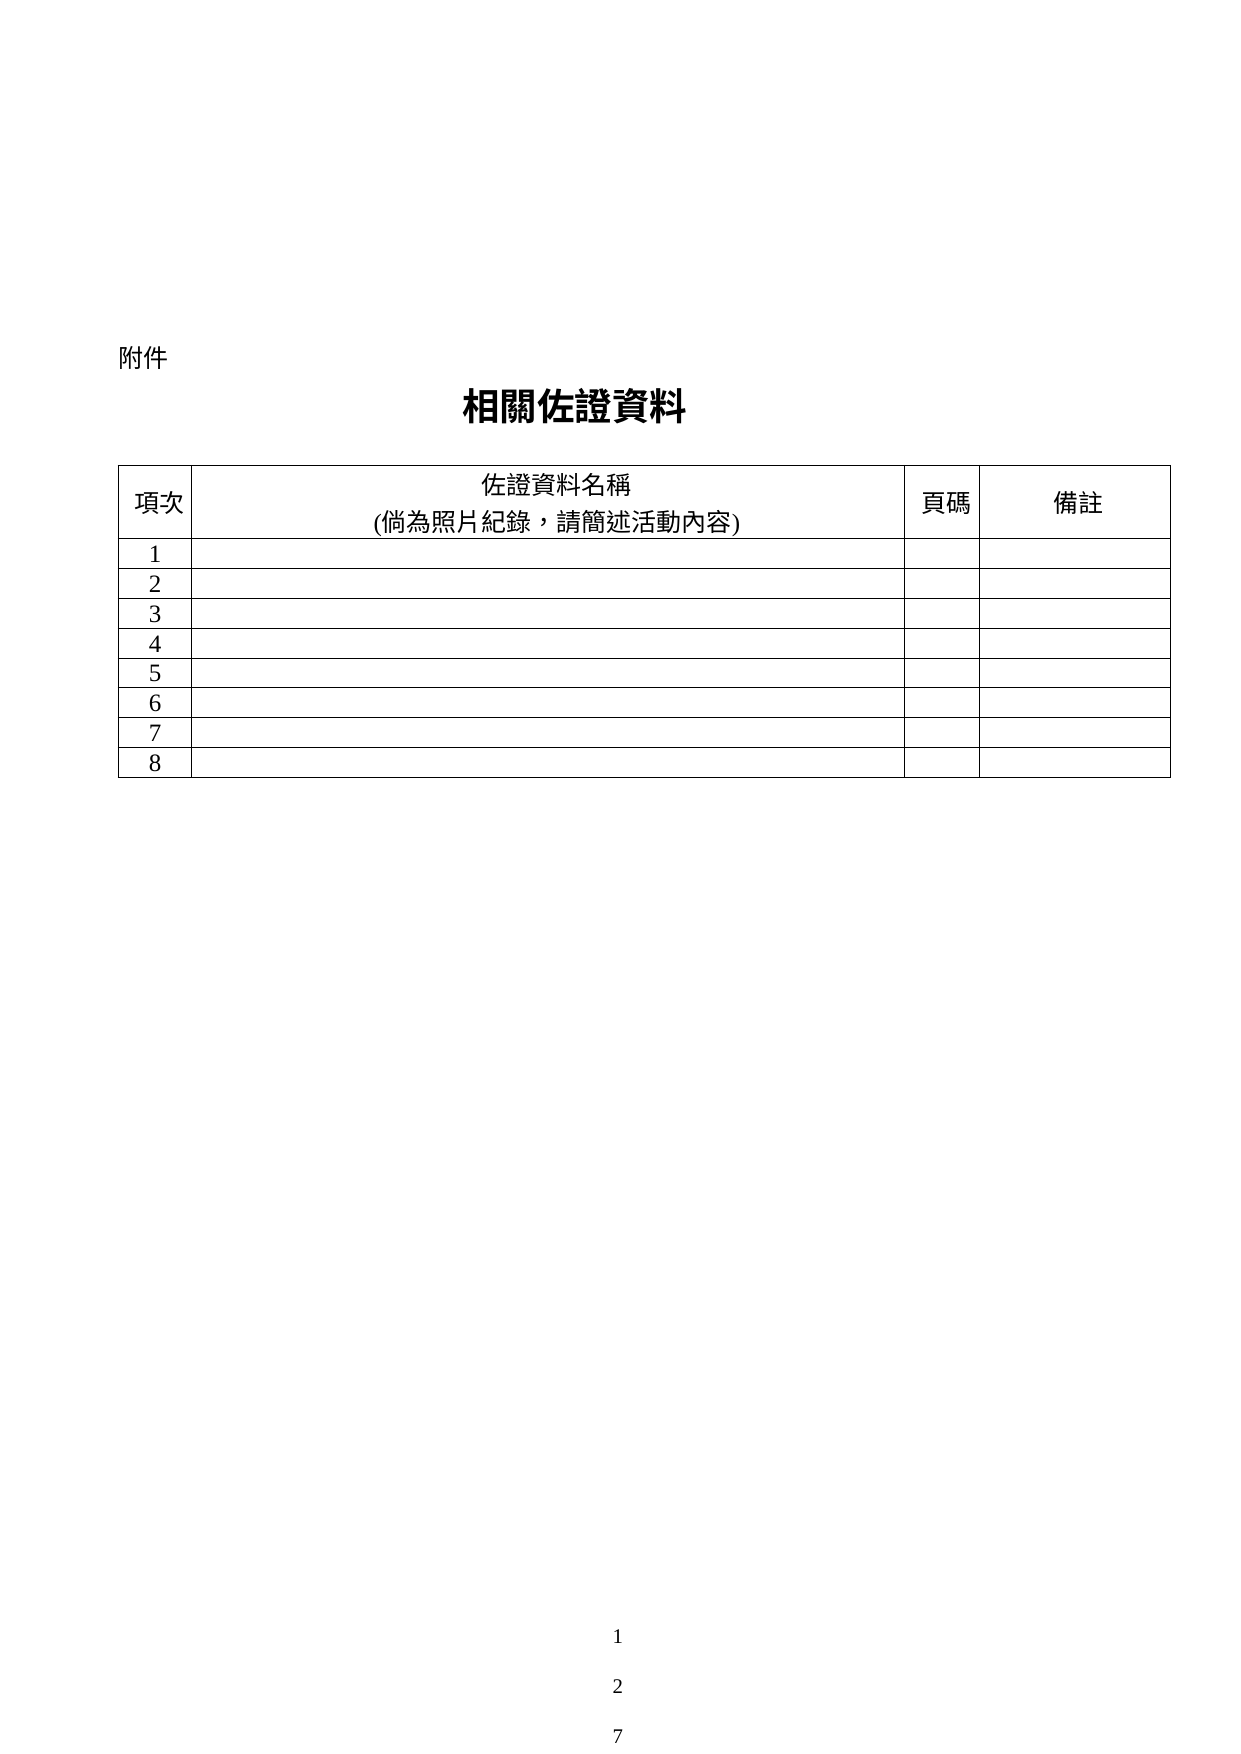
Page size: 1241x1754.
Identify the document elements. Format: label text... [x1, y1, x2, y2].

table_cell [192, 688, 904, 717]
table_cell [905, 718, 979, 747]
table_cell [192, 718, 904, 747]
table_cell [192, 659, 904, 687]
table_cell [980, 539, 1170, 568]
table_cell [192, 599, 904, 628]
table_cell [980, 629, 1170, 657]
table_cell [192, 748, 904, 777]
table_cell 8 [119, 748, 191, 777]
table_cell 3 [119, 599, 191, 628]
table_cell [905, 659, 979, 687]
table_cell [905, 569, 979, 598]
table_cell [980, 688, 1170, 717]
table_cell [905, 748, 979, 777]
table_cell 5 [119, 659, 191, 687]
text 相關佐證資料 [118, 377, 1031, 431]
table_header 備註 [980, 466, 1170, 538]
table_cell [980, 748, 1170, 777]
table_cell [192, 629, 904, 657]
table_cell [905, 599, 979, 628]
table_cell [980, 659, 1170, 687]
table_cell 4 [119, 629, 191, 657]
table_cell [980, 718, 1170, 747]
table_cell [905, 688, 979, 717]
text 附件 [118, 314, 1122, 377]
table_cell [980, 599, 1170, 628]
table_cell 6 [119, 688, 191, 717]
table_header 頁碼 [905, 466, 979, 538]
table_cell [192, 539, 904, 568]
table_header 項次 [119, 466, 191, 538]
table_cell [905, 629, 979, 657]
table_cell 1 [119, 539, 191, 568]
table_cell 7 [119, 718, 191, 747]
table_cell [192, 569, 904, 598]
table_cell [980, 569, 1170, 598]
table_cell 2 [119, 569, 191, 598]
table_cell [905, 539, 979, 568]
table_header 佐證資料名稱 (倘為照片紀錄，請簡述活動內容) [192, 466, 904, 538]
